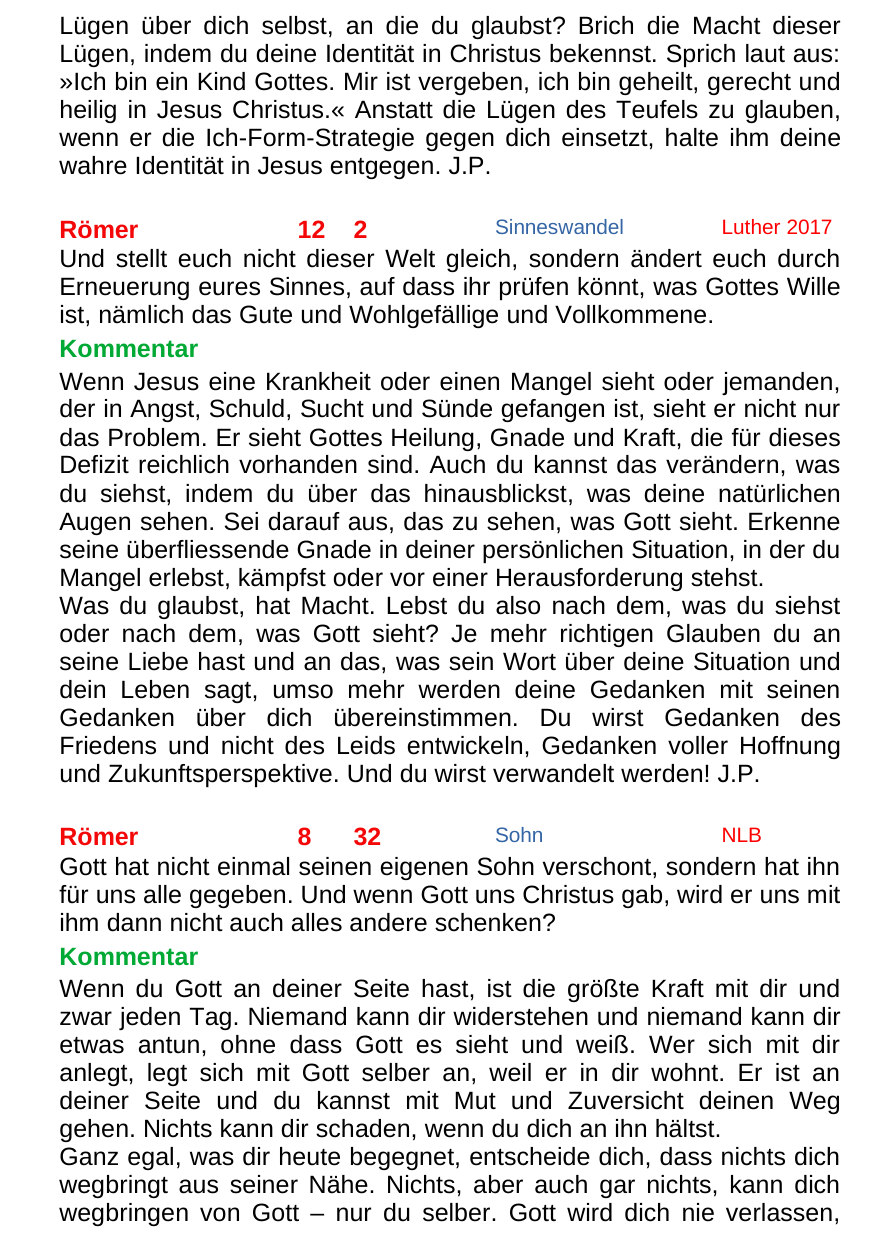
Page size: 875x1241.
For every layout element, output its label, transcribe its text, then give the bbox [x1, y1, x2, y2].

table_cell [427, 943, 495, 972]
table_cell [59, 329, 844, 335]
table_cell Römer [59, 216, 297, 245]
table_cell 8 [298, 823, 342, 853]
table_cell [721, 335, 842, 364]
table_cell 32 [353, 823, 427, 853]
table_cell Sinneswandel [495, 216, 677, 245]
table_cell [298, 335, 342, 364]
table_cell Kommentar [59, 335, 206, 364]
table_cell NLB [721, 823, 844, 853]
table_cell [677, 335, 721, 364]
table_cell Wenn Jesus eine Krankheit oder einen Mangel sieht oder jemanden, der in Angst, Schuld, Sucht und Sünde gefangen ist, sieht er nicht nur das Problem. Er sieht Gottes Heilung, Gnade und Kraft, die für dieses Defizit reichlich vorhanden sind. Auch du kannst das verändern, was du siehst, indem du über das hinausblickst, was deine natürlichen Augen sehen. Sei darauf aus, das zu sehen, was Gott sieht. Erkenne seine überfliessende Gnade in deiner persönlichen Situation, in der du Mangel erlebst, kämpfst oder vor einer Herausforderung stehst. Was du glaubst, hat Macht. Lebst du also nach dem, was du siehst oder nach dem, was Gott sieht? Je mehr richtigen Glauben du an seine Liebe hast und an das, was sein Wort über deine Situation und dein Leben sagt, umso mehr werden deine Gedanken mit seinen Gedanken über dich übereinstimmen. Du wirst Gedanken des Friedens und nicht des Leids entwickeln, Gedanken voller Hoffnung und Zukunftsperspektive. Und du wirst verwandelt werden! J.P. [59, 368, 842, 788]
table_cell Und stellt euch nicht dieser Welt gleich, sondern ändert euch durch Erneuerung eures Sinnes, auf dass ihr prüfen könnt, was Gottes Wille ist, nämlich das Gute und Wohlgefällige und Vollkommene. [59, 245, 842, 329]
table_cell [206, 943, 297, 972]
table_cell [59, 180, 844, 216]
table_cell [677, 823, 721, 853]
table_cell [427, 335, 495, 364]
table_cell [342, 335, 353, 364]
table_cell Luther 2017 [721, 216, 844, 245]
table_cell Wenn du Gott an deiner Seite hast, ist die größte Kraft mit dir und zwar jeden Tag. Niemand kann dir widerstehen und niemand kann dir etwas antun, ohne dass Gott es sieht und weiß. Wer sich mit dir anlegt, legt sich mit Gott selber an, weil er in dir wohnt. Er ist an deiner Seite und du kannst mit Mut und Zuversicht deinen Weg gehen. Nichts kann dir schaden, wenn du dich an ihn hältst. Ganz egal, was dir heute begegnet, entscheide dich, dass nichts dich wegbringt aus seiner Nähe. Nichts, aber auch gar nichts, kann dich wegbringen von Gott – nur du selber. Gott wird dich nie verlassen, [59, 975, 842, 1227]
table_cell [59, 937, 844, 943]
table_cell [495, 943, 677, 972]
table_cell [677, 943, 721, 972]
table_cell [59, 788, 844, 823]
table_cell Römer [59, 823, 297, 853]
table_cell [427, 216, 495, 245]
table_cell Gott hat nicht einmal seinen eigenen Sohn verschont, sondern hat ihn für uns alle gegeben. Und wenn Gott uns Christus gab, wird er uns mit ihm dann nicht auch alles andere schenken? [59, 853, 842, 937]
table_cell [353, 943, 427, 972]
table_cell [353, 335, 427, 364]
table_cell Kommentar [59, 943, 206, 972]
table_cell 2 [353, 216, 427, 245]
table_cell Sohn [495, 823, 677, 853]
table_cell [342, 216, 353, 245]
table_cell [427, 823, 495, 853]
table_cell [206, 335, 297, 364]
table_cell [721, 943, 842, 972]
table_cell 12 [298, 216, 342, 245]
table_cell [342, 823, 353, 853]
table_cell [677, 216, 721, 245]
table_cell [495, 335, 677, 364]
table_cell [298, 943, 342, 972]
table_cell Lügen über dich selbst, an die du glaubst? Brich die Macht dieser Lügen, indem du deine Identität in Christus bekennst. Sprich laut aus: »Ich bin ein Kind Gottes. Mir ist vergeben, ich bin geheilt, gerecht und heilig in Jesus Christus.« Anstatt die Lügen des Teufels zu glauben, wenn er die Ich-Form-Strategie gegen dich einsetzt, halte ihm deine wahre Identität in Jesus entgegen. J.P. [59, 12, 842, 180]
table_cell [342, 943, 353, 972]
